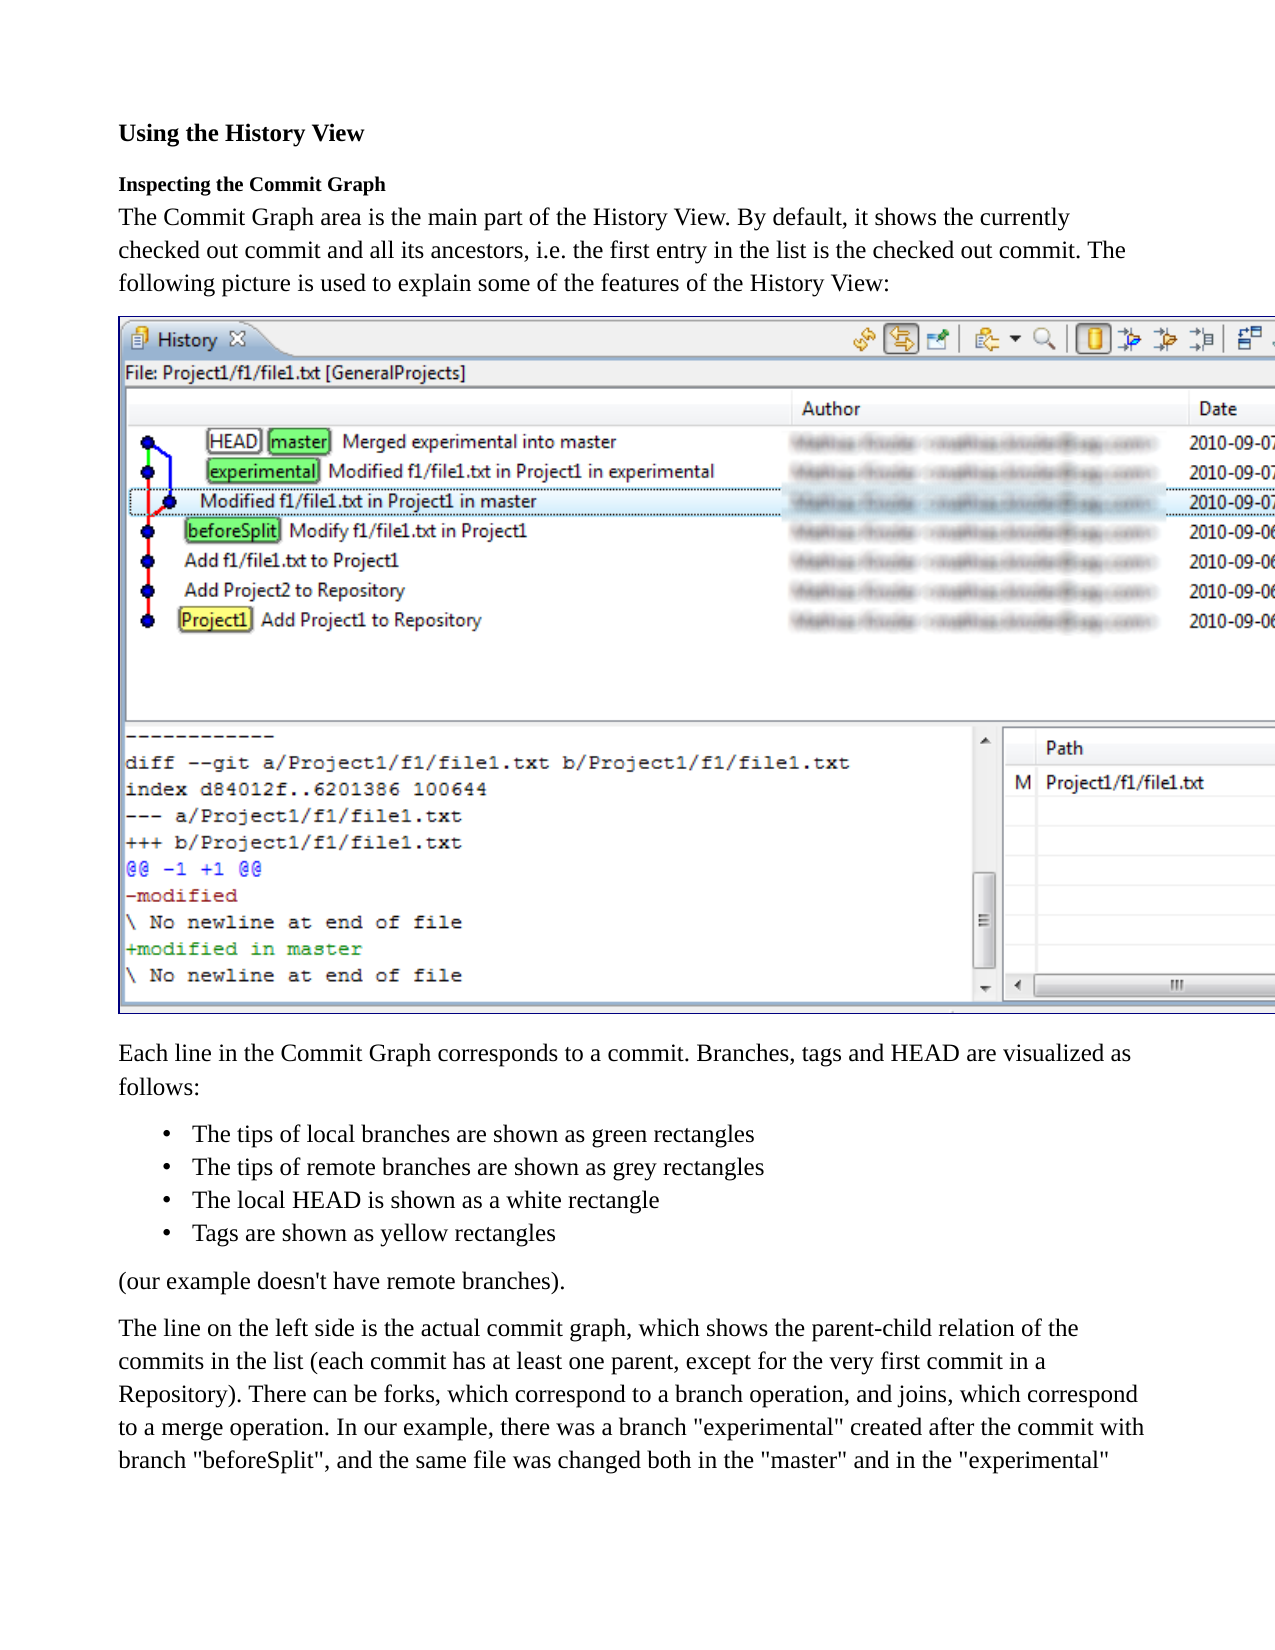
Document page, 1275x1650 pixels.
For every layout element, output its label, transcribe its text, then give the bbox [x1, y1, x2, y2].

subtitle Using the History View [118, 118, 1157, 147]
list The tips of local branches are shown as green rectangles [162, 1119, 1157, 1148]
list Tags are shown as yellow rectangles [162, 1218, 1157, 1247]
text The line on the left side is the actual commit graph, which shows the parent-child relation of the commits in the list (each commit has at least one parent, except for the very first commit in a Repository). There can be forks, which correspond to a branch operation, and joins, which correspond to a merge operation. In our example, there was a branch "experimental" created after the commit with branch "beforeSplit", and the same file was changed both in the "master" and in the "experimental" [118, 1313, 1157, 1474]
picture [120, 317, 1275, 1013]
text The Commit Graph area is the main part of the History View. By default, it shows the currently checked out commit and all its ancestors, i.e. the first entry in the list is the checked out commit. The following picture is used to explain some of the features of the History View: [118, 202, 1157, 297]
subtitle Inspecting the Commit Graph [118, 172, 1157, 196]
list The local HEAD is shown as a white rectangle [162, 1185, 1157, 1214]
text Each line in the Commit Graph corresponds to a commit. Branches, tags and HEAD are visualized as follows: [118, 1038, 1157, 1100]
text (our example doesn't have remote branches). [118, 1266, 1157, 1294]
list The tips of remote branches are shown as grey rectangles [162, 1152, 1157, 1181]
